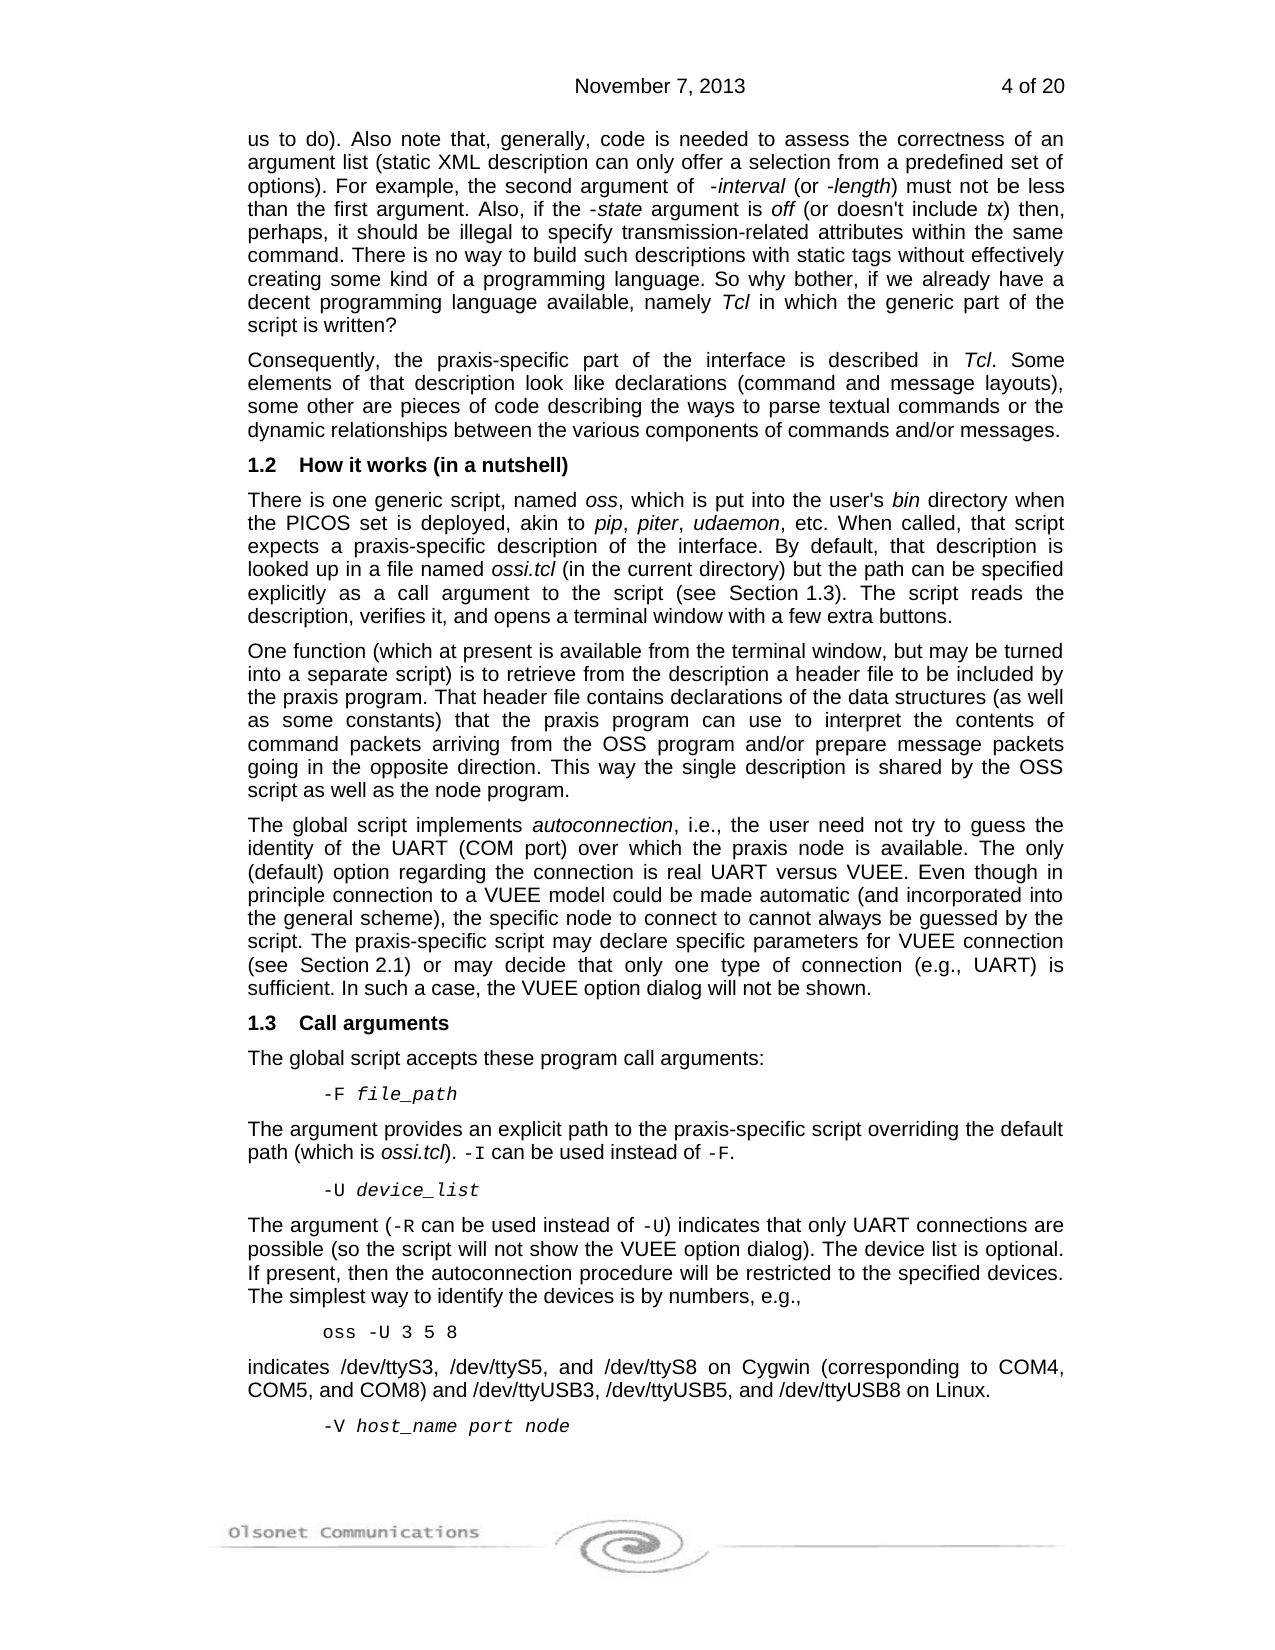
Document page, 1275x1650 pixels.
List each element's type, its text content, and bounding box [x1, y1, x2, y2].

text -U device_list [247, 1177, 1065, 1202]
text indicates /dev/ttyS3, /dev/ttyS5, and /dev/ttyS8 on Cygwin (corresponding to COM4, COM5, and COM8) and /dev/ttyUSB3, /dev/ttyUSB5, and /dev/ttyUSB8 on Linux. [247, 1356, 1065, 1402]
picture [210, 1504, 1065, 1596]
text oss -U 3 5 8 [247, 1319, 1065, 1344]
text Consequently, the praxis-specific part of the interface is described in Tcl. Some elements of that description look like declarations (command and message layouts), some other are pieces of code describing the ways to parse textual commands or the dynamic relationships between the various components of commands and/or messages. [247, 348, 1065, 441]
subtitle How it works (in a nutshell) [247, 453, 1065, 476]
text -F file_path [247, 1081, 1065, 1106]
subtitle Call arguments [247, 1011, 1065, 1034]
text The argument provides an explicit path to the praxis-specific script overriding the default path (which is ossi.tcl). -I can be used instead of -F. [247, 1118, 1065, 1165]
text The global script implements autoconnection, i.e., the user need not try to guess the identity of the UART (COM port) over which the praxis node is available. The only (default) option regarding the connection is real UART versus VUEE. Even though in principle connection to a VUEE model could be made automatic (and incorporated into the general scheme), the specific node to connect to cannot always be guessed by the script. The praxis-specific script may declare specific parameters for VUEE connection (see Section 2.1) or may decide that only one type of connection (e.g., UART) is sufficient. In such a case, the VUEE option dialog will not be shown. [247, 814, 1065, 999]
text us to do). Also note that, generally, code is needed to assess the correctness of an argument list (static XML description can only offer a selection from a predefined set of options). For example, the second argument of -interval (or -length) must not be less than the first argument. Also, if the -state argument is off (or doesn't include tx) then, perhaps, it should be illegal to specify transmission-related attributes within the same command. There is no way to build such descriptions with static tags without effectively creating some kind of a programming language. So why bother, if we already have a decent programming language available, namely Tcl in which the generic part of the script is written? [247, 128, 1065, 337]
text -V host_name port node [247, 1414, 1065, 1438]
text The argument (-R can be used instead of -U) indicates that only UART connections are possible (so the script will not show the VUEE option dialog). The device list is optional. If present, then the autoconnection procedure will be restricted to the specified devices. The simplest way to identify the devices is by numbers, e.g., [247, 1213, 1065, 1307]
text One function (which at present is available from the terminal window, but may be turned into a separate script) is to retrieve from the description a header file to be included by the praxis program. That header file contains declarations of the data structures (as well as some constants) that the praxis program can use to interpret the contents of command packets arriving from the OSS program and/or prepare message packets going in the opposite direction. This way the single description is shared by the OSS script as well as the node program. [247, 639, 1065, 802]
text The global script accepts these program call arguments: [247, 1046, 1065, 1069]
text There is one generic script, named oss, which is put into the user's bin directory when the PICOS set is deployed, akin to pip, piter, udaemon, etc. When called, that script expects a praxis-specific description of the interface. By default, that description is looked up in a file named ossi.tcl (in the current directory) but the path can be specified explicitly as a call argument to the script (see Section 1.3). The script reads the description, verifies it, and opens a terminal window with a few extra buttons. [247, 488, 1065, 628]
